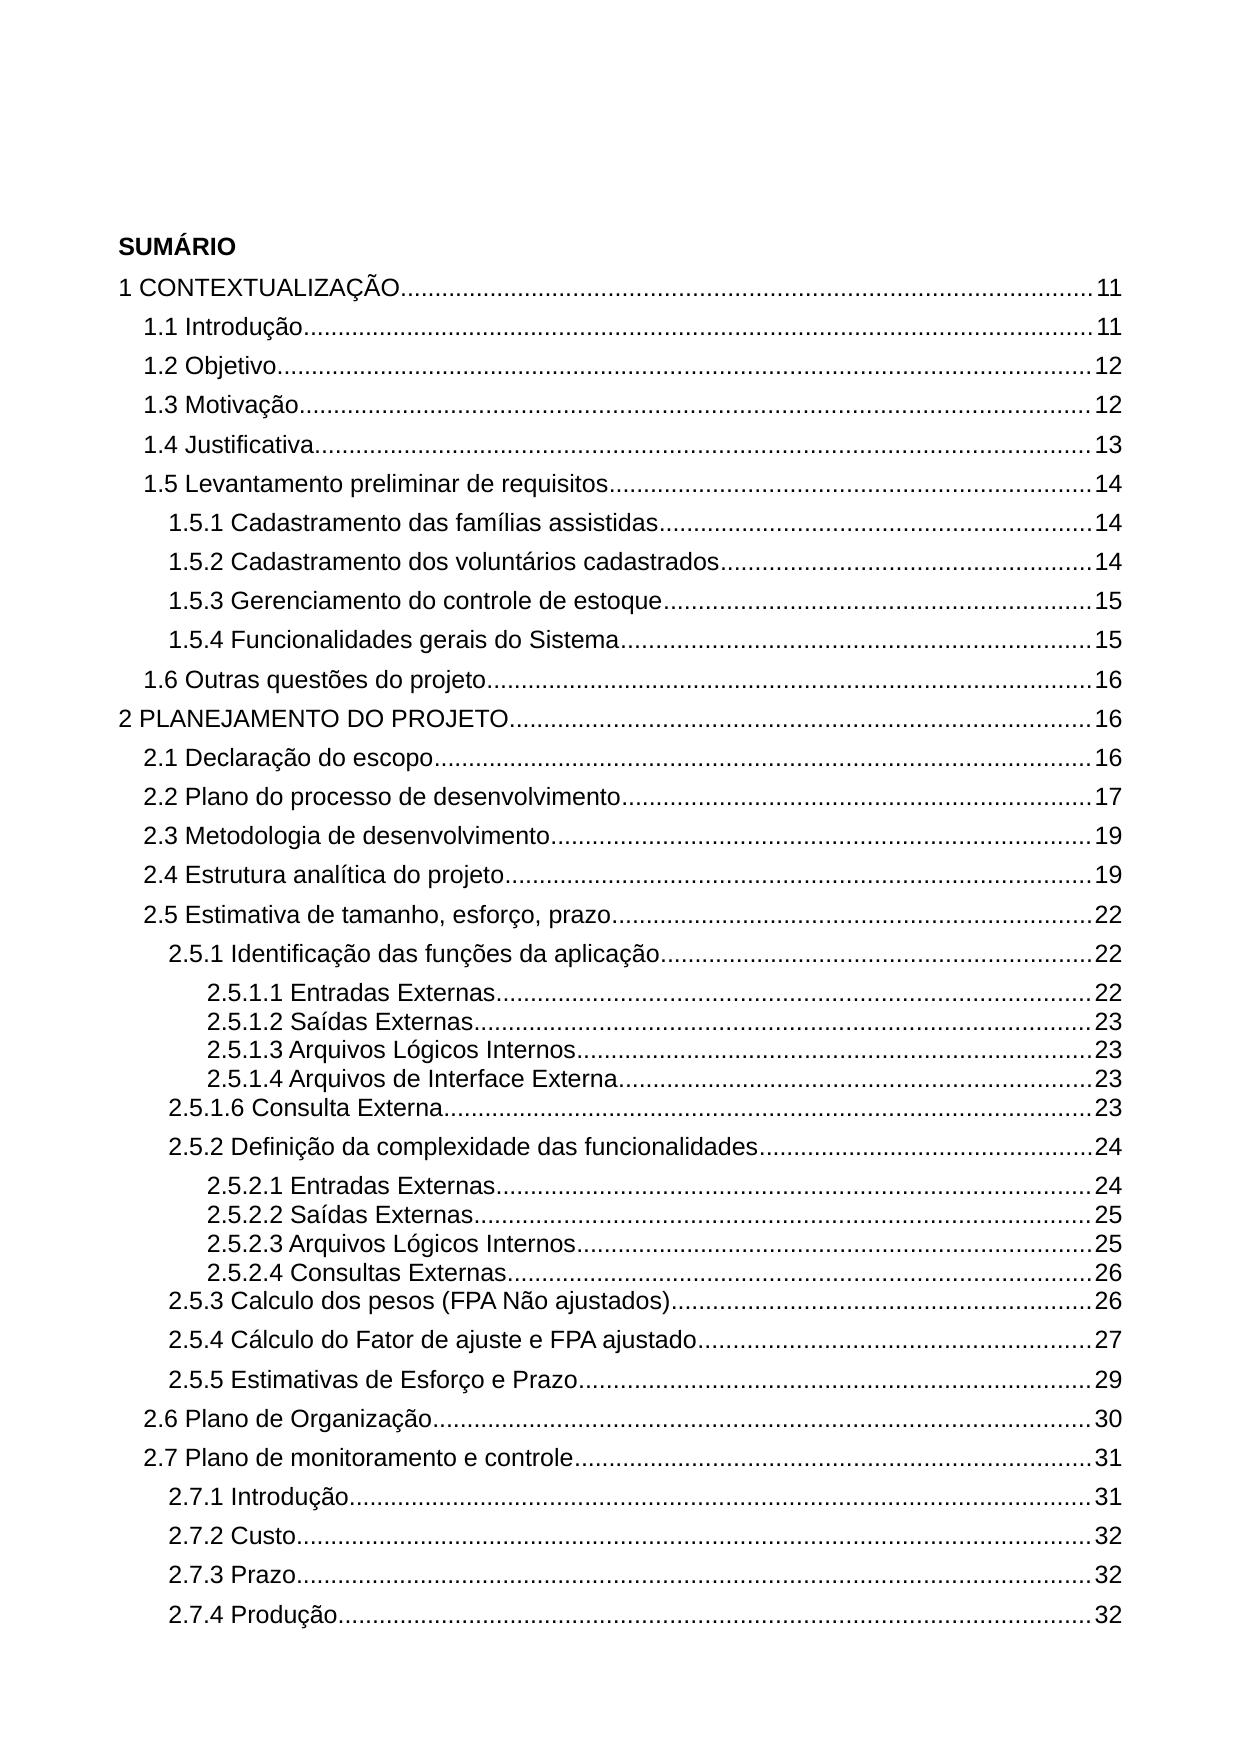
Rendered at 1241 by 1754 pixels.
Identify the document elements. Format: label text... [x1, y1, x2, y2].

text 2.5.1.2 Saídas Externas 23 [207, 1007, 1122, 1035]
text 1.4 Justificativa 13 [143, 429, 1122, 458]
text 2.5.2.4 Consultas Externas 26 [207, 1257, 1122, 1286]
text 2.5.3 Calculo dos pesos (FPA Não ajustados) 26 [168, 1286, 1122, 1315]
text 1.2 Objetivo 12 [143, 351, 1122, 380]
text 1.3 Motivação 12 [143, 390, 1122, 419]
text 1 CONTEXTUALIZAÇÃO 11 [118, 273, 1122, 302]
text 1.5 Levantamento preliminar de requisitos 14 [143, 469, 1122, 497]
text 1.5.1 Cadastramento das famílias assistidas 14 [168, 508, 1122, 537]
text 1.5.4 Funcionalidades gerais do Sistema 15 [168, 625, 1122, 654]
text 2.2 Plano do processo de desenvolvimento 17 [143, 782, 1122, 811]
text 2.7.1 Introdução 31 [168, 1482, 1122, 1511]
text 2.7.4 Produção 32 [168, 1599, 1122, 1628]
text 2.7.3 Prazo 32 [168, 1560, 1122, 1589]
text 2.1 Declaração do escopo 16 [143, 743, 1122, 772]
text 2.6 Plano de Organização 30 [143, 1404, 1122, 1432]
text 1.5.3 Gerenciamento do controle de estoque 15 [168, 586, 1122, 615]
text 2.5.1.3 Arquivos Lógicos Internos 23 [207, 1035, 1122, 1064]
text 2.5.4 Cálculo do Fator de ajuste e FPA ajustado 27 [168, 1325, 1122, 1354]
text 2.5.1.4 Arquivos de Interface Externa 23 [207, 1064, 1122, 1093]
text 2.7 Plano de monitoramento e controle 31 [143, 1443, 1122, 1472]
text 2.5.2.1 Entradas Externas 24 [207, 1171, 1122, 1200]
text 2.5.5 Estimativas de Esforço e Prazo 29 [168, 1364, 1122, 1393]
text 2.7.2 Custo 32 [168, 1521, 1122, 1550]
text 1.1 Introdução 11 [143, 312, 1122, 341]
text 2.5.1.6 Consulta Externa 23 [168, 1093, 1122, 1122]
subtitle SUMÁRIO [118, 232, 1122, 260]
text 1.5.2 Cadastramento dos voluntários cadastrados 14 [168, 547, 1122, 576]
text 2.5.1.1 Entradas Externas 22 [207, 978, 1122, 1007]
text 2.5.2 Definição da complexidade das funcionalidades 24 [168, 1132, 1122, 1161]
text 2.3 Metodologia de desenvolvimento 19 [143, 821, 1122, 850]
text 1.6 Outras questões do projeto 16 [143, 664, 1122, 693]
text 2 PLANEJAMENTO DO PROJETO 16 [118, 704, 1122, 732]
text 2.4 Estrutura analítica do projeto 19 [143, 860, 1122, 889]
text 2.5.2.2 Saídas Externas 25 [207, 1200, 1122, 1229]
text 2.5.1 Identificação das funções da aplicação 22 [168, 939, 1122, 967]
text 2.5.2.3 Arquivos Lógicos Internos 25 [207, 1229, 1122, 1257]
text 2.5 Estimativa de tamanho, esforço, prazo 22 [143, 899, 1122, 928]
